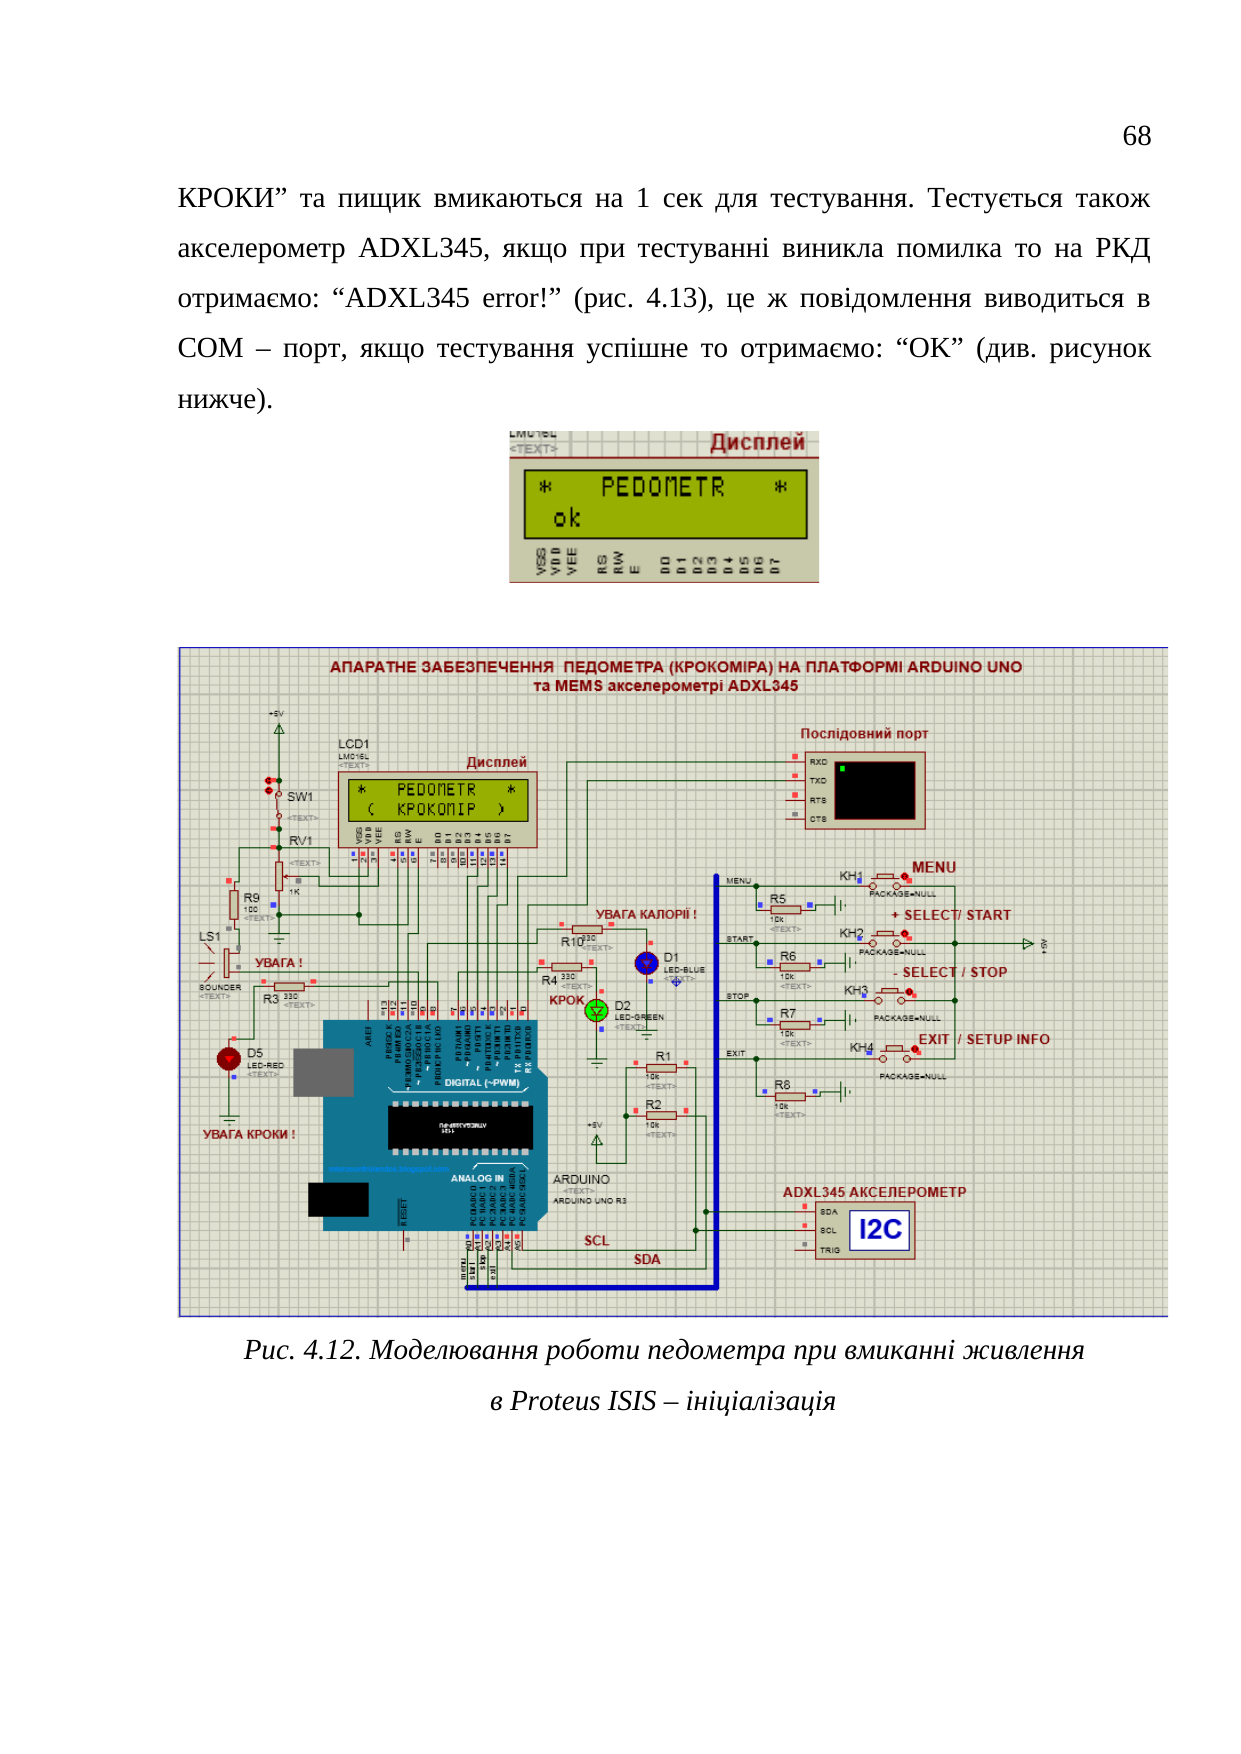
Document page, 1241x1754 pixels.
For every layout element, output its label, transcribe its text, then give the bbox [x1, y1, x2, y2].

text Рис. 4.12. Моделювання роботи педометра при вмиканні живлення [177, 1332, 1152, 1366]
text в Proteus ISIS – ініціалізація [177, 1383, 1152, 1416]
picture [177, 647, 1169, 1318]
picture [509, 431, 820, 583]
text КРОКИ” та пищик вмикаються на 1 сек для тестування. Тестується також акселерометр ADXL345, якщо при тестуванні виникла помилка то на РКД отримаємо: “ADXL345 error!” (рис. 4.13), це ж повідомлення виводиться в COM – порт, якщо тестування успішне то отримаємо: “OK” (див. рисунок нижче). [177, 180, 1152, 414]
